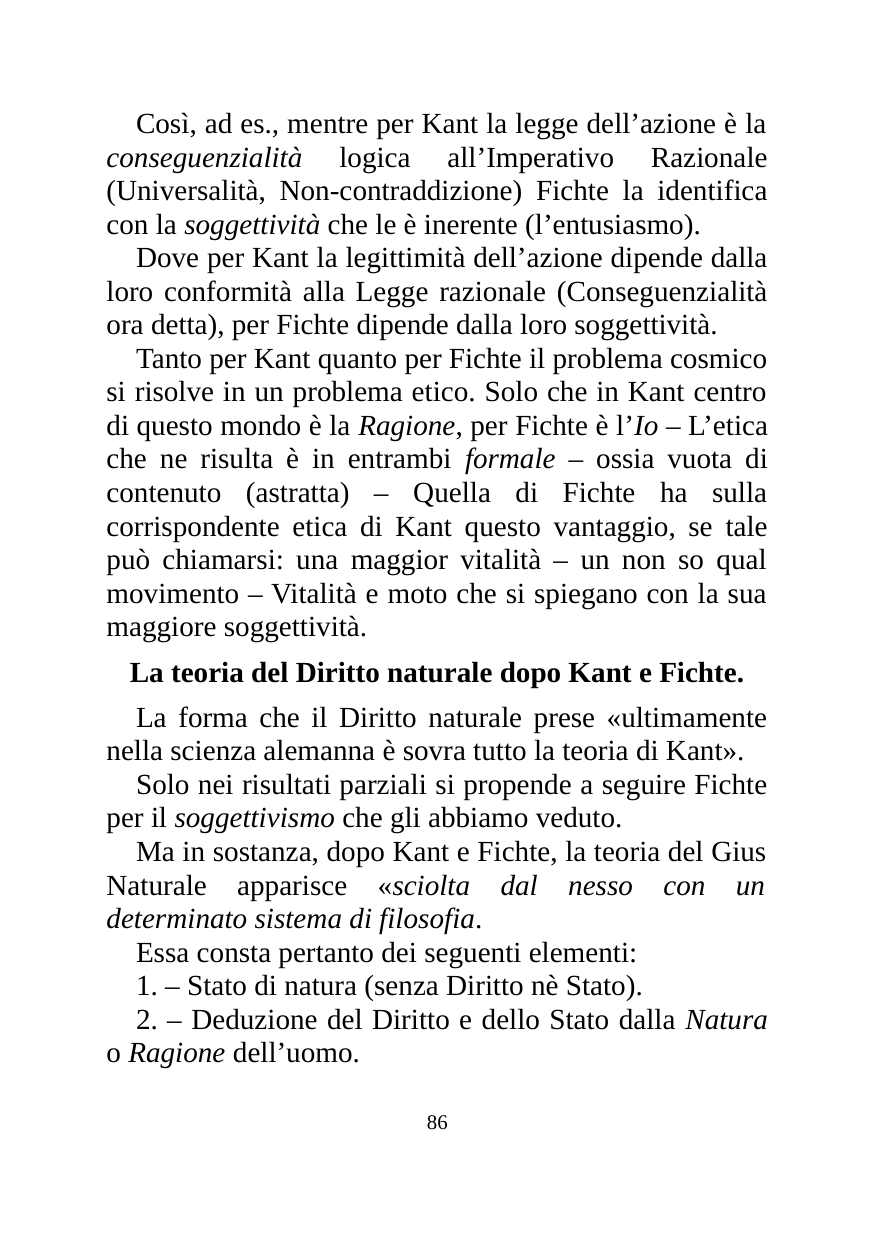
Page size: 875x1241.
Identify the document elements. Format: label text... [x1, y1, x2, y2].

subtitle La teoria del Diritto naturale dopo Kant e Fichte. [106, 655, 768, 688]
text Ma in sostanza, dopo Kant e Fichte, la teoria del Gius Naturale apparisce «sciolta dal nesso con un determinato sistema di filosofia. [106, 834, 768, 935]
text La forma che il Diritto naturale prese «ultimamente nella scienza alemanna è sovra tutto la teoria di Kant». [106, 700, 768, 767]
text Così, ad es., mentre per Kant la legge dell’azione è la conseguenzialità logica all’Imperativo Razionale (Universalità, Non-contraddizione) Fichte la identifica con la soggettività che le è inerente (l’entusiasmo). [106, 106, 768, 240]
text 1. – Stato di natura (senza Diritto nè Stato). [106, 968, 768, 1002]
text 2. – Deduzione del Diritto e dello Stato dalla Natura o Ragione dell’uomo. [106, 1002, 768, 1069]
text Tanto per Kant quanto per Fichte il problema cosmico si risolve in un problema etico. Solo che in Kant centro di questo mondo è la Ragione, per Fichte è l’Io – L’etica che ne risulta è in entrambi formale – ossia vuota di contenuto (astratta) – Quella di Fichte ha sulla corrispondente etica di Kant questo vantaggio, se tale può chiamarsi: una maggior vitalità – un non so qual movimento – Vitalità e moto che si spiegano con la sua maggiore soggettività. [106, 341, 768, 643]
text Essa consta pertanto dei seguenti elementi: [106, 935, 768, 968]
text Solo nei risultati parziali si propende a seguire Fichte per il soggettivismo che gli abbiamo veduto. [106, 767, 768, 834]
text Dove per Kant la legittimità dell’azione dipende dalla loro conformità alla Legge razionale (Conseguenzialità ora detta), per Fichte dipende dalla loro soggettività. [106, 240, 768, 341]
